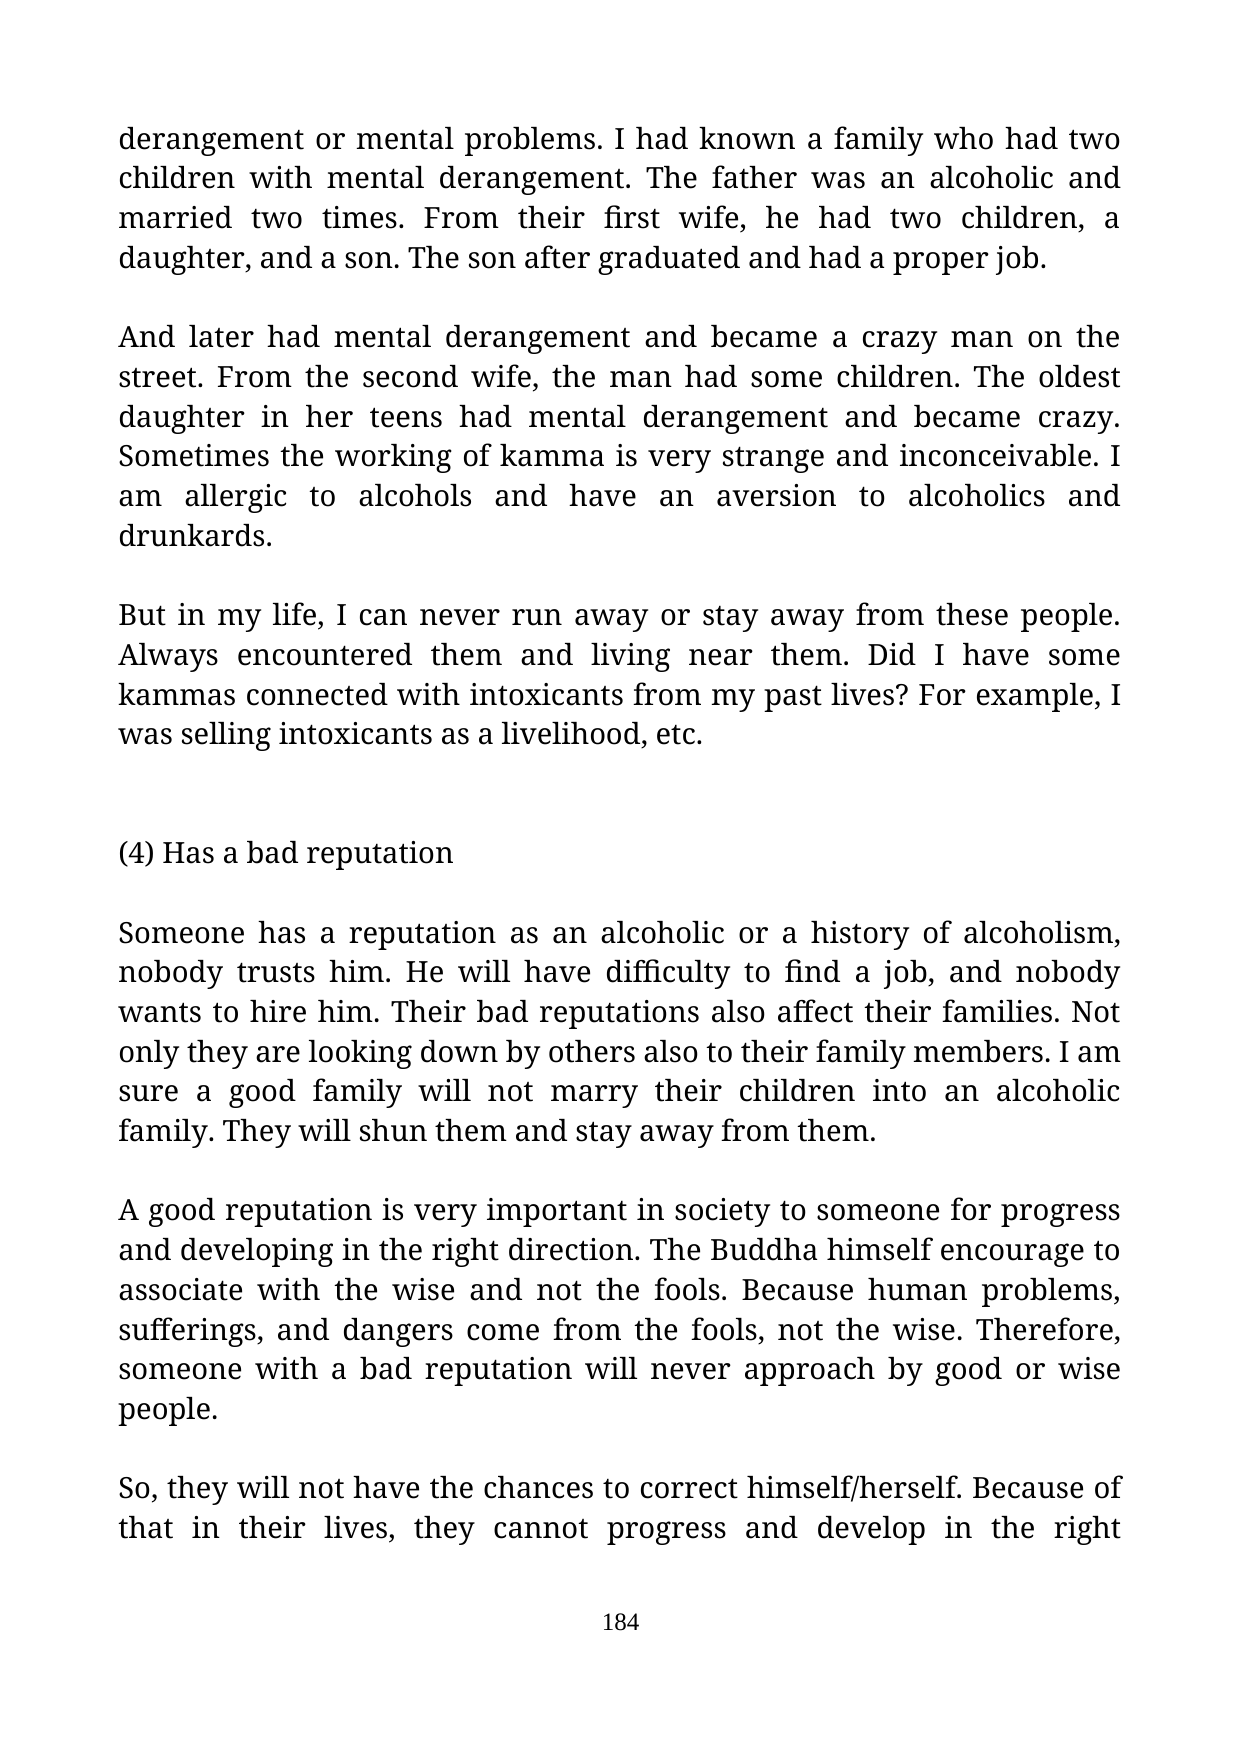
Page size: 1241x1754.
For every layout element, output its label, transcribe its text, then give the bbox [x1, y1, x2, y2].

text derangement or mental problems. I had known a family who had two children with mental derangement. The father was an alcoholic and married two times. From their first wife, he had two children, a daughter, and a son. The son after graduated and had a proper job. And later had mental derangement and became a crazy man on the street. From the second wife, the man had some children. The oldest daughter in her teens had mental derangement and became crazy. Sometimes the working of kamma is very strange and inconceivable. I am allergic to alcohols and have an aversion to alcoholics and drunkards. But in my life, I can never run away or stay away from these people. Always encountered them and living near them. Did I have some kammas connected with intoxicants from my past lives? For example, I was selling intoxicants as a livelihood, etc. (4) Has a bad reputation Someone has a reputation as an alcoholic or a history of alcoholism, nobody trusts him. He will have difficulty to find a job, and nobody wants to hire him. Their bad reputations also affect their families. Not only they are looking down by others also to their family members. I am sure a good family will not marry their children into an alcoholic family. They will shun them and stay away from them. A good reputation is very important in society to someone for progress and developing in the right direction. The Buddha himself encourage to associate with the wise and not the fools. Because human problems, sufferings, and dangers come from the fools, not the wise. Therefore, someone with a bad reputation will never approach by good or wise people. So, they will not have the chances to correct himself/herself. Because of that in their lives, they cannot progress and develop in the right [118, 118, 1122, 1547]
